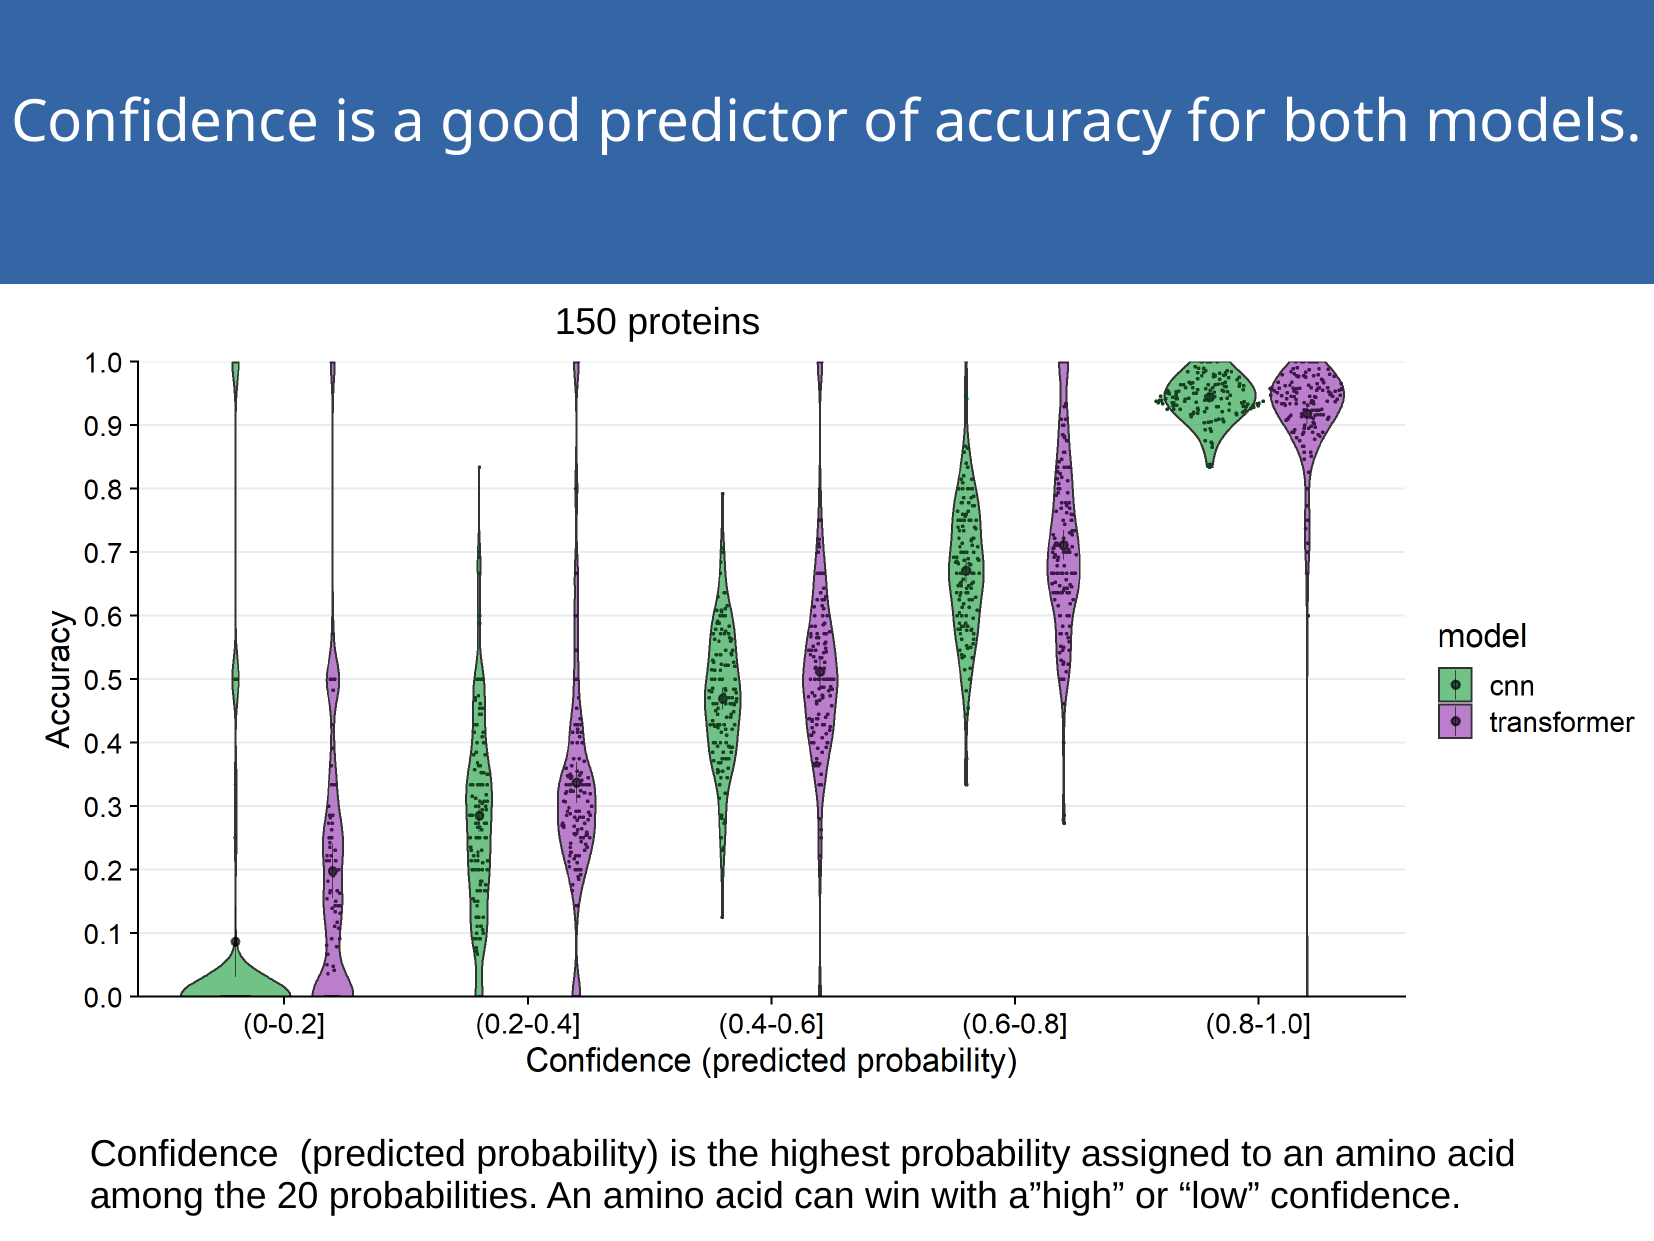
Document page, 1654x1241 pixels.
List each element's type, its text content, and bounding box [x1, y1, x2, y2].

text_box Confidence is a good predictor of accuracy for both models. [0, 0, 1654, 284]
picture [28, 345, 1651, 1096]
text_box 150 proteins [540, 292, 1036, 350]
text_box Confidence (predicted probability) is the highest probability assigned to an amino acid among the 20 probabilities. An amino acid can win with a”high” or “low” confidence. [75, 1125, 1591, 1241]
